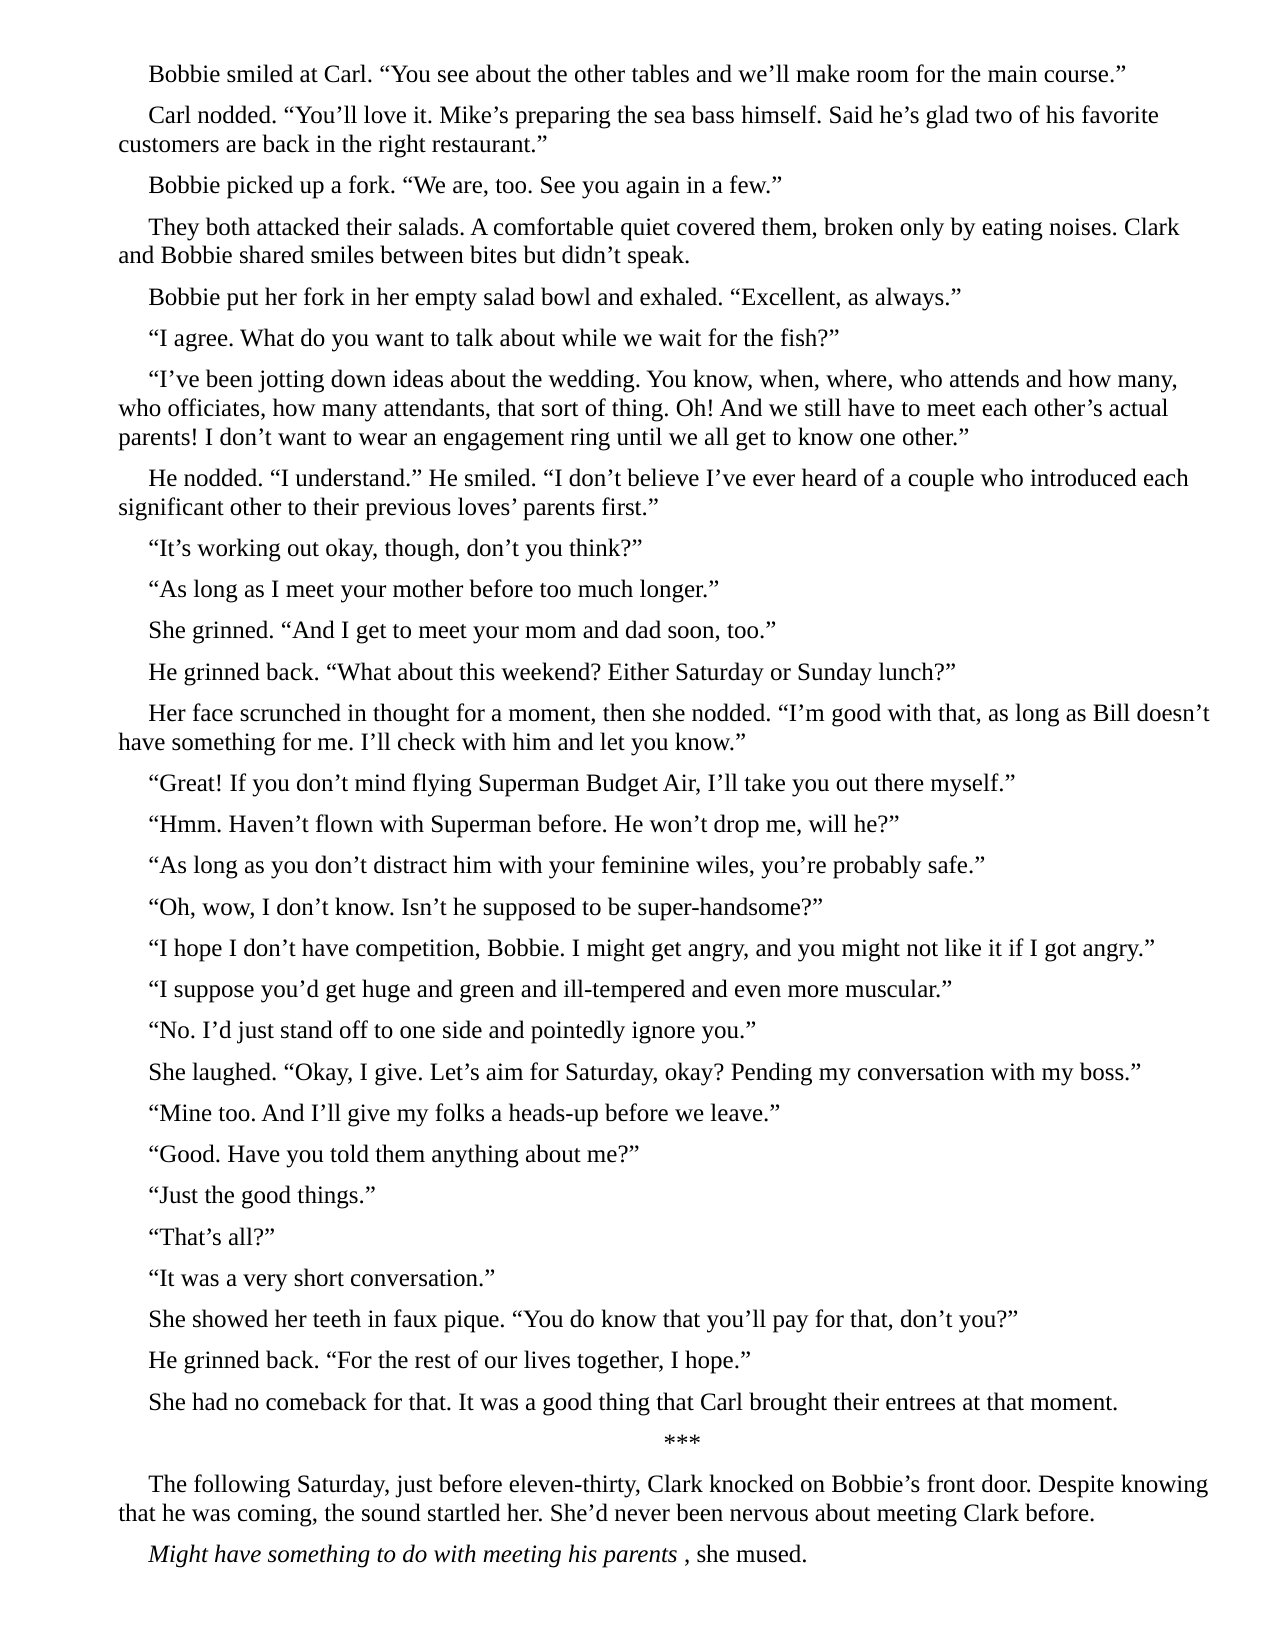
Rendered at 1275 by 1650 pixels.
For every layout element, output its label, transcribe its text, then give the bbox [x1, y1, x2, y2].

text “Great! If you don’t mind flying Superman Budget Air, I’ll take you out there myself.” [118, 768, 1216, 797]
text “As long as I meet your mother before too much longer.” [118, 574, 1216, 603]
text She grinned. “And I get to meet your mom and dad soon, too.” [118, 615, 1216, 644]
text “I agree. What do you want to talk about while we wait for the fish?” [118, 323, 1216, 352]
text “Just the good things.” [118, 1180, 1216, 1209]
text “Good. Have you told them anything about me?” [118, 1139, 1216, 1168]
text Bobbie smiled at Carl. “You see about the other tables and we’ll make room for the main course.” [118, 59, 1216, 88]
text “I hope I don’t have competition, Bobbie. I might get angry, and you might not like it if I got angry.” [118, 933, 1216, 962]
text She laughed. “Okay, I give. Let’s aim for Saturday, okay? Pending my conversation with my boss.” [118, 1057, 1216, 1085]
text They both attacked their salads. A comfortable quiet covered them, broken only by eating noises. Clark and Bobbie shared smiles between bites but didn’t speak. [118, 212, 1216, 269]
text Bobbie picked up a fork. “We are, too. See you again in a few.” [118, 170, 1216, 199]
text “No. I’d just stand off to one side and pointedly ignore you.” [118, 1015, 1216, 1044]
text Bobbie put her fork in her empty salad bowl and exhaled. “Excellent, as always.” [118, 282, 1216, 310]
text He nodded. “I understand.” He smiled. “I don’t believe I’ve ever heard of a couple who introduced each significant other to their previous loves’ parents first.” [118, 463, 1216, 520]
text The following Saturday, just before eleven-thirty, Clark knocked on Bobbie’s front door. Despite knowing that he was coming, the sound startled her. She’d never been nervous about meeting Clark before. [118, 1469, 1216, 1527]
text She showed her teeth in faux pique. “You do know that you’ll pay for that, don’t you?” [118, 1304, 1216, 1333]
text “I suppose you’d get huge and green and ill-tempered and even more muscular.” [118, 974, 1216, 1003]
text She had no comeback for that. It was a good thing that Carl brought their entrees at that moment. [118, 1387, 1216, 1415]
text “It’s working out okay, though, don’t you think?” [118, 533, 1216, 562]
text “I’ve been jotting down ideas about the wedding. You know, when, where, who attends and how many, who officiates, how many attendants, that sort of thing. Oh! And we still have to meet each other’s actual parents! I don’t want to wear an engagement ring until we all get to know one other.” [118, 364, 1216, 450]
text “Hmm. Haven’t flown with Superman before. He won’t drop me, will he?” [118, 809, 1216, 838]
text He grinned back. “For the rest of our lives together, I hope.” [118, 1345, 1216, 1374]
text “As long as you don’t distract him with your feminine wiles, you’re probably safe.” [118, 850, 1216, 879]
text He grinned back. “What about this weekend? Either Saturday or Sunday lunch?” [118, 657, 1216, 685]
text *** [118, 1428, 1216, 1457]
text “It was a very short conversation.” [118, 1263, 1216, 1292]
text Carl nodded. “You’ll love it. Mike’s preparing the sea bass himself. Said he’s glad two of his favorite customers are back in the right restaurant.” [118, 100, 1216, 158]
text “That’s all?” [118, 1222, 1216, 1250]
text “Oh, wow, I don’t know. Isn’t he supposed to be super-handsome?” [118, 892, 1216, 920]
text “Mine too. And I’ll give my folks a heads-up before we leave.” [118, 1098, 1216, 1127]
text Her face scrunched in thought for a moment, then she nodded. “I’m good with that, as long as Bill doesn’t have something for me. I’ll check with him and let you know.” [118, 698, 1216, 755]
text Might have something to do with meeting his parents , she mused. [118, 1539, 1216, 1568]
